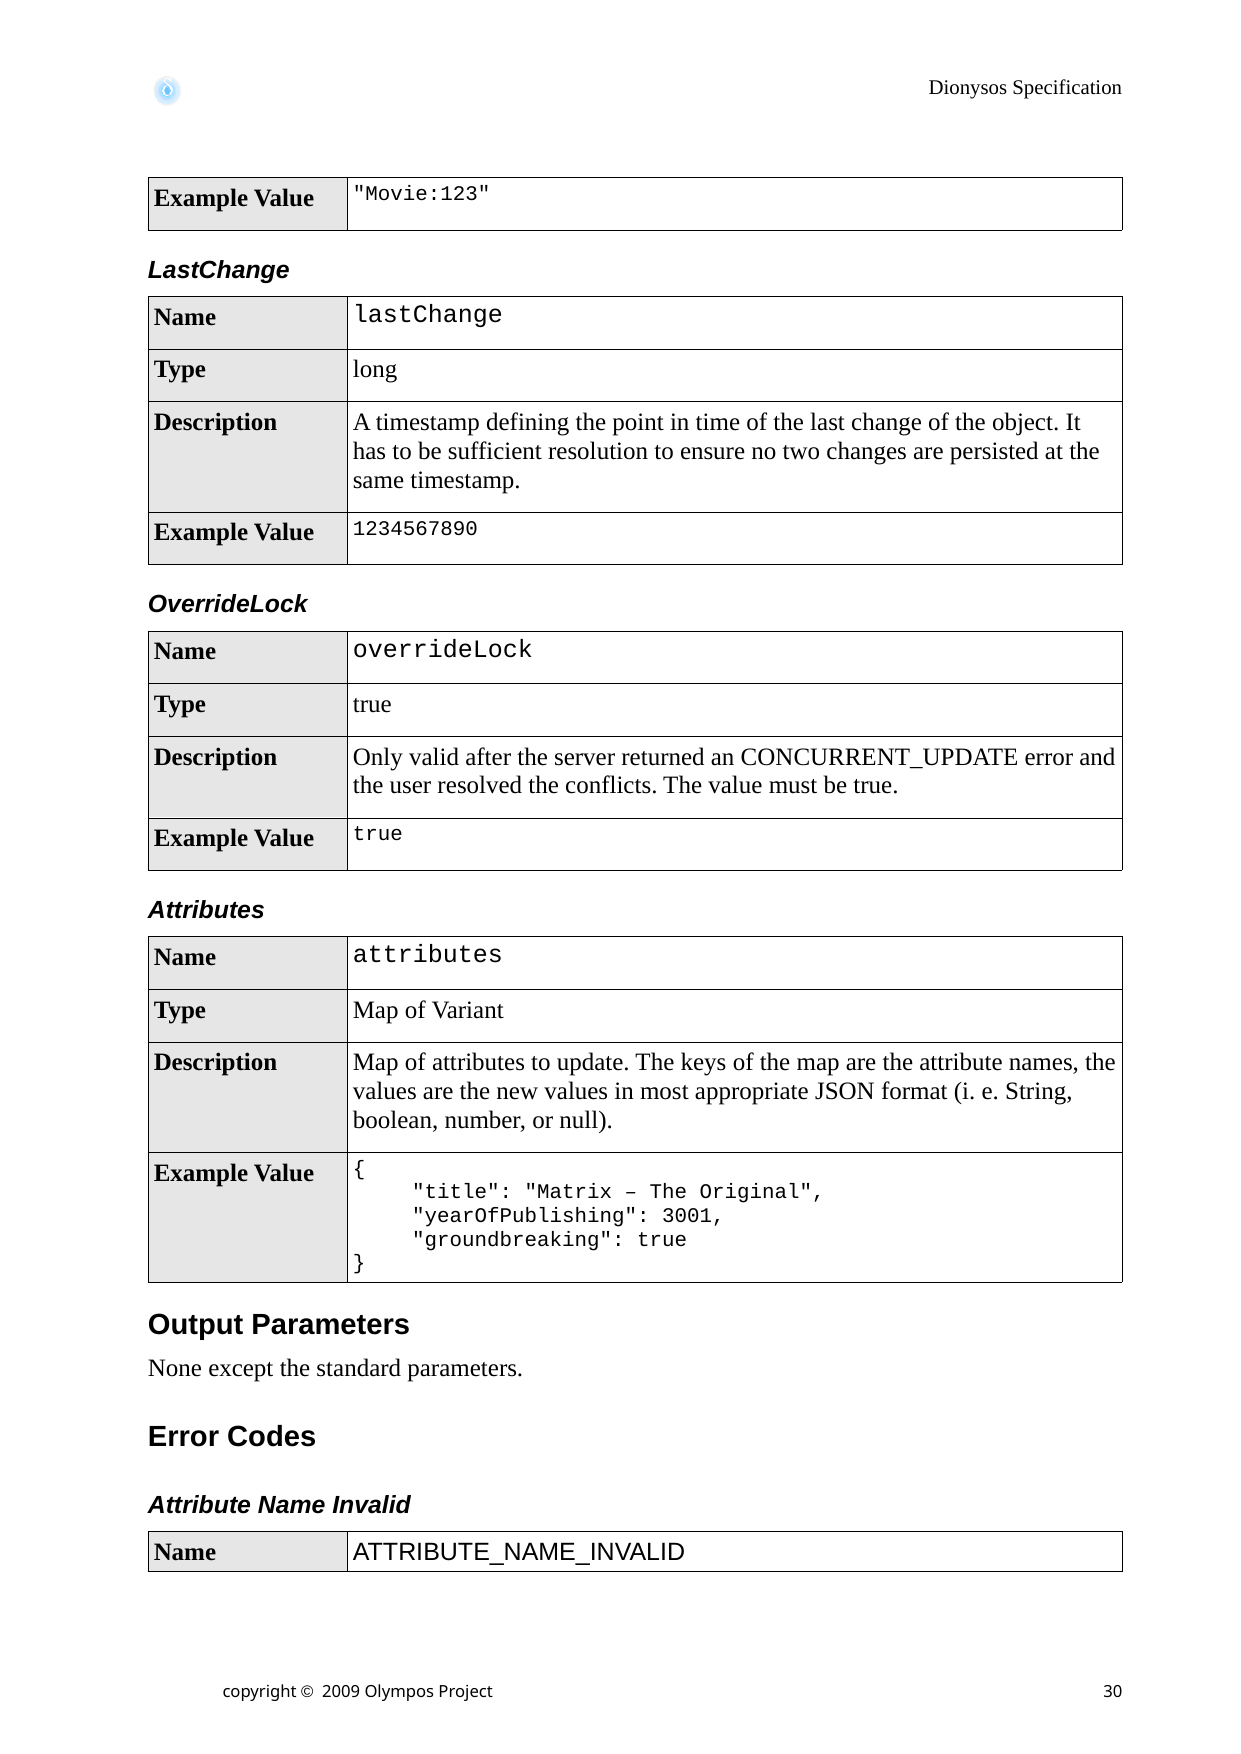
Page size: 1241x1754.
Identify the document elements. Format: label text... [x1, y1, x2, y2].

text Error Codes [148, 1419, 1122, 1453]
table_cell Type [149, 990, 347, 1042]
table_header Name [149, 937, 347, 989]
table_cell Example Value [149, 178, 347, 230]
table_cell A timestamp defining the point in time of the last change of the object. It has to be sufficient resolution to ensure no two changes are persisted at the same timestamp. [348, 402, 1122, 512]
table_header attributes [348, 937, 1122, 989]
table_cell Type [149, 350, 347, 401]
text None except the standard parameters. [148, 1353, 1122, 1382]
table_cell Map of Variant [348, 990, 1122, 1042]
table_cell long [348, 350, 1122, 401]
text Attributes [148, 895, 1122, 924]
table_header lastChange [348, 297, 1122, 349]
picture [152, 75, 184, 106]
table_cell Example Value [149, 513, 347, 564]
table_cell Description [149, 737, 347, 817]
table_cell { "title": "Matrix – The Original", "yearOfPublishing": 3001, "groundbreaking": true } [348, 1153, 1122, 1282]
table_cell Description [149, 402, 347, 512]
table_cell Map of attributes to update. The keys of the map are the attribute names, the values are the new values in most appropriate JSON format (i. e. String, boolean, number, or null). [348, 1043, 1122, 1152]
table_cell true [348, 819, 1122, 870]
table_header Name [149, 632, 347, 683]
table_header Name [149, 297, 347, 349]
table_cell Only valid after the server returned an CONCURRENT_UPDATE error and the user resolved the conflicts. The value must be true. [348, 737, 1122, 817]
table_header Name [149, 1532, 347, 1571]
table_cell Example Value [149, 819, 347, 870]
table_cell 1234567890 [348, 513, 1122, 564]
table_cell Type [149, 684, 347, 736]
text Output Parameters [148, 1307, 1122, 1340]
text LastChange [148, 255, 1122, 283]
table_header ATTRIBUTE_NAME_INVALID [348, 1532, 1122, 1571]
table_cell true [348, 684, 1122, 736]
text Attribute Name Invalid [148, 1490, 1122, 1519]
table_cell Example Value [149, 1153, 347, 1282]
table_header overrideLock [348, 632, 1122, 683]
table_cell "Movie:123" [348, 178, 1122, 230]
text OverrideLock [148, 589, 1122, 618]
table_cell Description [149, 1043, 347, 1152]
